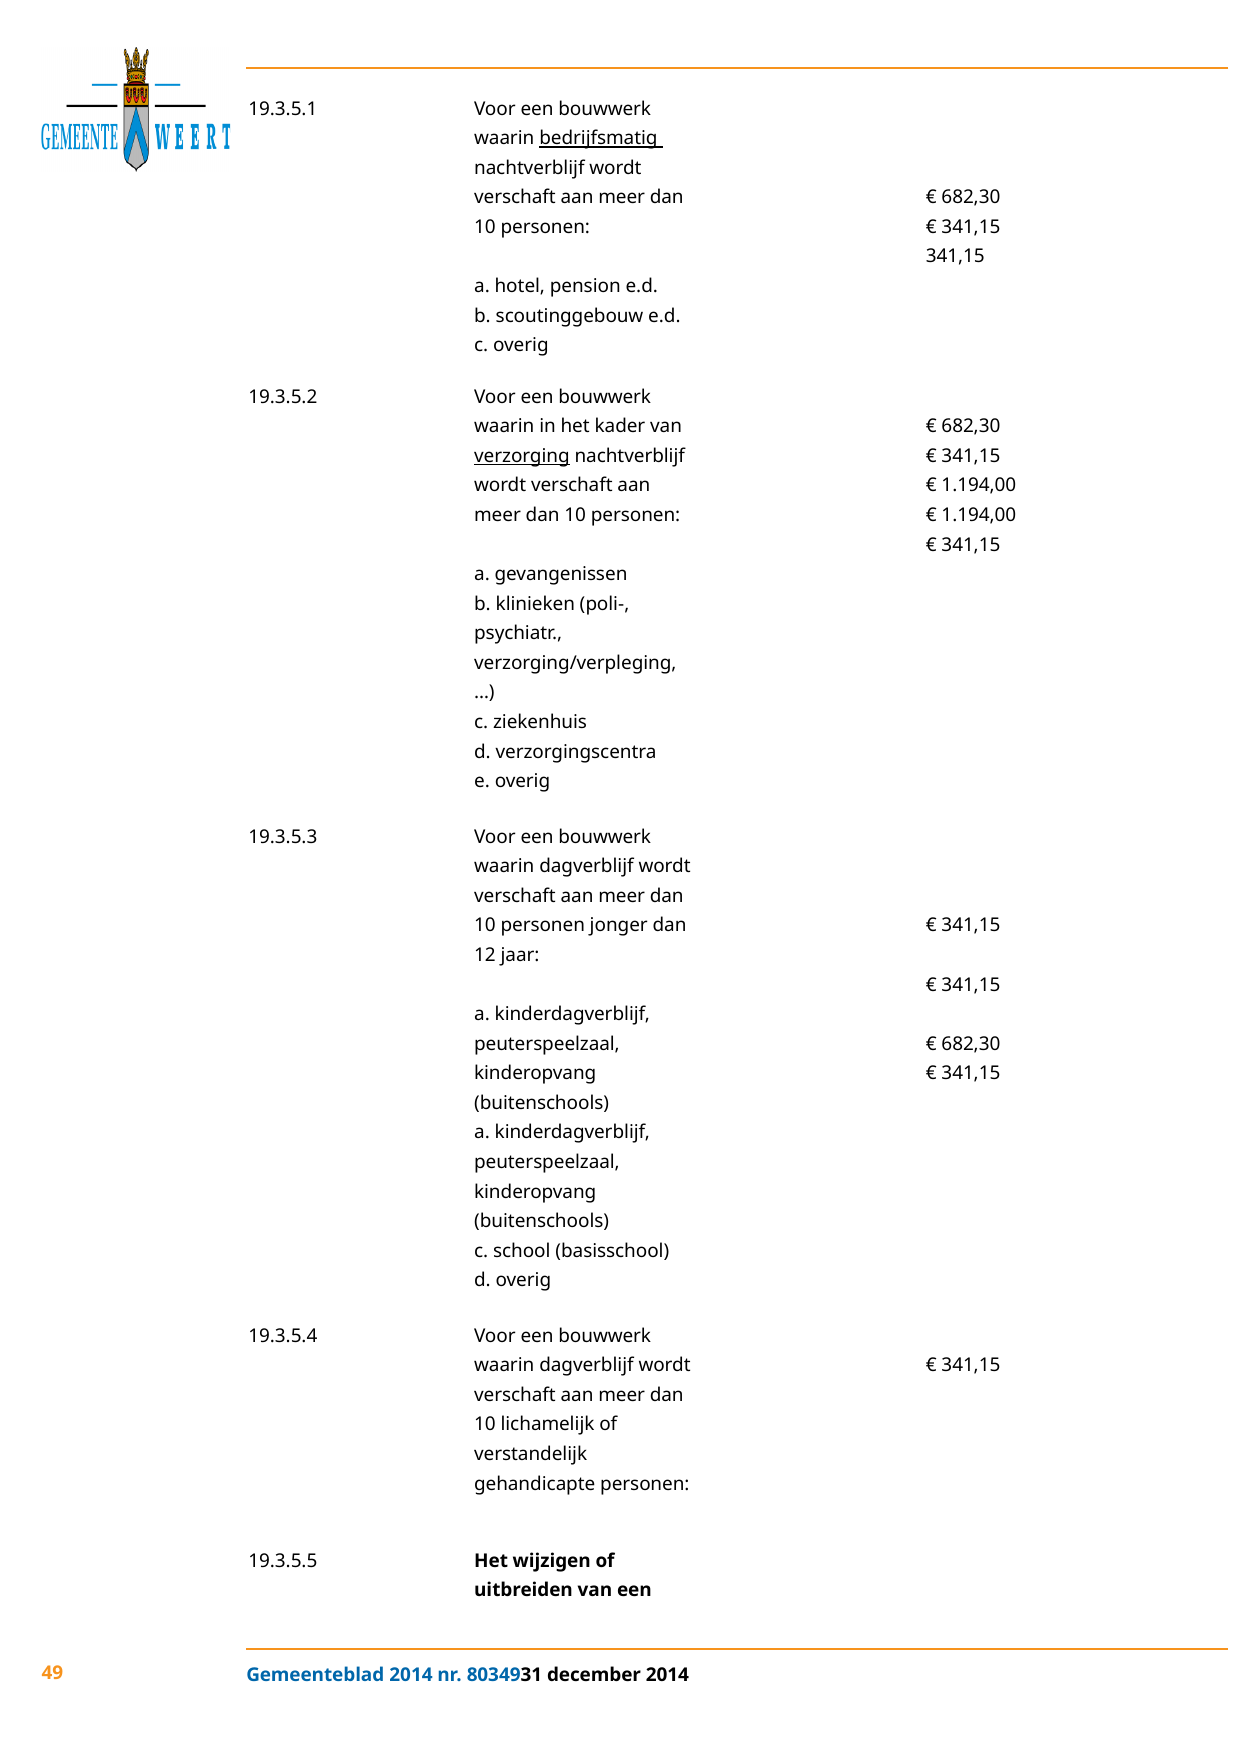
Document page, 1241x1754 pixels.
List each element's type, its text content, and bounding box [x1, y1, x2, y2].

table_cell Voor een bouwwerk waarin dagverblijf wordt verschaft aan meer dan 10 lichamelijk of verstandelijk gehandicapte personen: [474, 1322, 700, 1496]
table_cell 19.3.5.2 [248, 383, 474, 823]
table_cell [474, 1496, 700, 1521]
table_cell 19.3.5.5 [248, 1547, 474, 1602]
table_cell Voor een bouwwerk waarin in het kader van verzorging nachtverblijf wordt verschaft aan meer dan 10 personen: a. gevangenissen b. klinieken (poli-, psychiatr., verzorging/verpleging, …) c. ziekenhuis d. verzorgingscentra e. overig [474, 383, 700, 823]
table_cell [474, 357, 700, 383]
table_cell 19.3.5.4 [248, 1322, 474, 1496]
table_cell € 341,15 [926, 1322, 1152, 1496]
picture [41, 47, 231, 172]
table_cell [926, 1547, 1152, 1602]
table_cell [926, 357, 1152, 383]
table_cell [926, 1521, 1152, 1547]
table_cell 19.3.5.3 [248, 823, 474, 1322]
table_cell [248, 357, 474, 383]
table_cell Voor een bouwwerk waarin dagverblijf wordt verschaft aan meer dan 10 personen jonger dan 12 jaar: a. kinderdagverblijf, peuterspeelzaal, kinderopvang (buitenschools) a. kinderdagverblijf, peuterspeelzaal, kinderopvang (buitenschools) c. school (basisschool) d. overig [474, 823, 700, 1322]
table_cell € 341,15 € 341,15 € 682,30 € 341,15 [926, 823, 1152, 1322]
table_cell [700, 1547, 926, 1602]
table_cell [248, 1521, 474, 1547]
table_cell [474, 1521, 700, 1547]
table_cell [248, 1496, 474, 1521]
table_cell € 682,30 € 341,15 € 1.194,00 € 1.194,00 € 341,15 [926, 383, 1152, 823]
table_cell [700, 95, 926, 357]
table_cell 19.3.5.1 [248, 95, 474, 357]
table_cell Voor een bouwwerk waarin bedrijfsmatig nachtverblijf wordt verschaft aan meer dan 10 personen: a. hotel, pension e.d. b. scoutinggebouw e.d. c. overig [474, 95, 700, 357]
table_cell [700, 823, 926, 1322]
table_cell [700, 383, 926, 823]
table_cell [700, 1322, 926, 1496]
table_cell [700, 1496, 926, 1521]
table_cell [926, 1496, 1152, 1521]
table_cell [700, 357, 926, 383]
table_cell € 682,30 € 341,15 341,15 [926, 95, 1152, 357]
table_cell Het wijzigen of uitbreiden van een [474, 1547, 700, 1602]
table_cell [700, 1521, 926, 1547]
